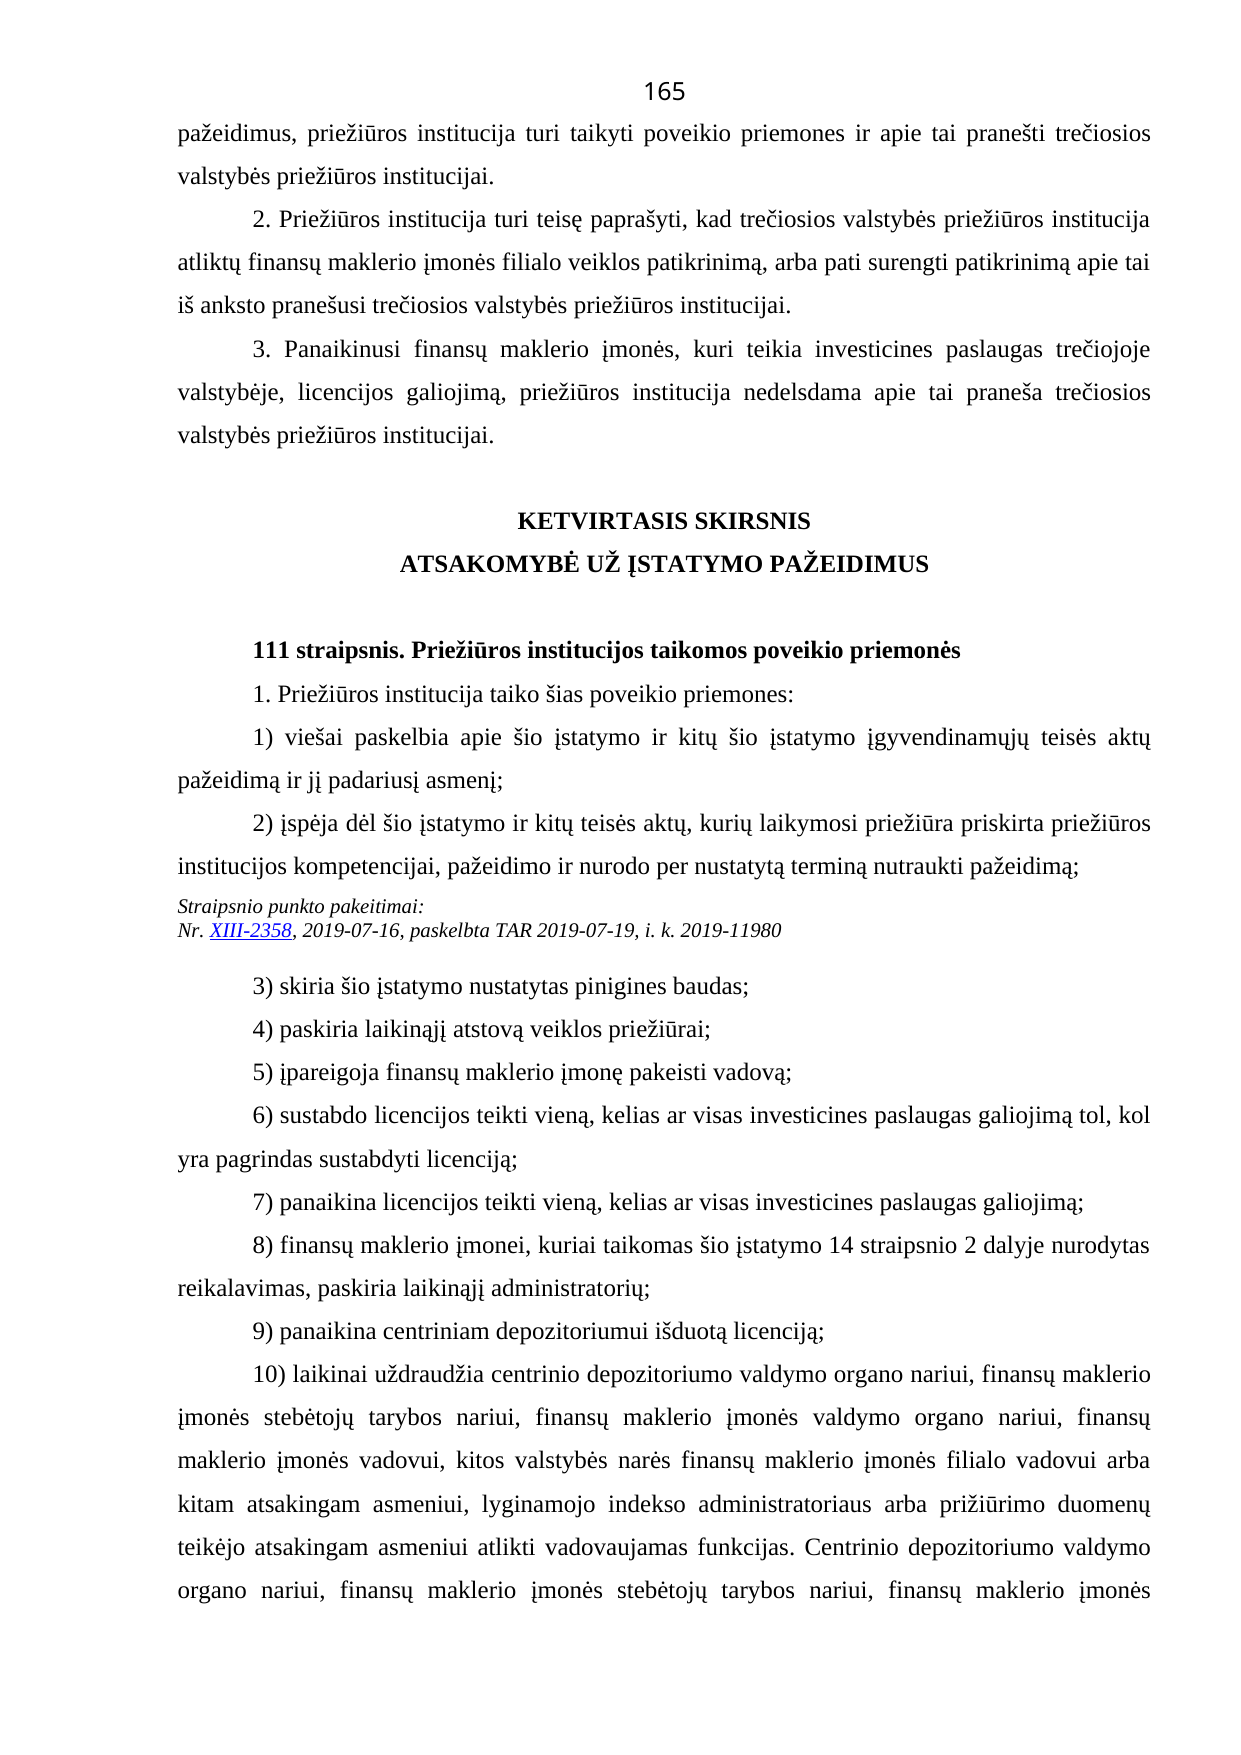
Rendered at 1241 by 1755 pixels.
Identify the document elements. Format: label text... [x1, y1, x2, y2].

text 6) sustabdo licencijos teikti vieną, kelias ar visas investicines paslaugas galiojimą tol, kol yra pagrindas sustabdyti licenciją; [177, 1101, 1152, 1172]
text 111 straipsnis. Priežiūros institucijos taikomos poveikio priemonės [177, 636, 1152, 664]
text 1) viešai paskelbia apie šio įstatymo ir kitų šio įstatymo įgyvendinamųjų teisės aktų pažeidimą ir jį padariusį asmenį; [177, 722, 1152, 794]
text 3. Panaikinusi finansų maklerio įmonės, kuri teikia investicines paslaugas trečiojoje valstybėje, licencijos galiojimą, priežiūros institucija nedelsdama apie tai praneša trečiosios valstybės priežiūros institucijai. [177, 334, 1152, 449]
text 3) skiria šio įstatymo nustatytas pinigines baudas; [177, 971, 1152, 1000]
text 10) laikinai uždraudžia centrinio depozitoriumo valdymo organo nariui, finansų maklerio įmonės stebėtojų tarybos nariui, finansų maklerio įmonės valdymo organo nariui, finansų maklerio įmonės vadovui, kitos valstybės narės finansų maklerio įmonės filialo vadovui arba kitam atsakingam asmeniui, lyginamojo indekso administratoriaus arba prižiūrimo duomenų teikėjo atsakingam asmeniui atlikti vadovaujamas funkcijas. Centrinio depozitoriumo valdymo organo nariui, finansų maklerio įmonės stebėtojų tarybos nariui, finansų maklerio įmonės [177, 1359, 1152, 1604]
text pažeidimus, priežiūros institucija turi taikyti poveikio priemones ir apie tai pranešti trečiosios valstybės priežiūros institucijai. [177, 118, 1152, 190]
text 4) paskiria laikinąjį atstovą veiklos priežiūrai; [177, 1014, 1152, 1043]
text 9) panaikina centriniam depozitoriumui išduotą licenciją; [177, 1316, 1152, 1345]
text 5) įpareigoja finansų maklerio įmonę pakeisti vadovą; [177, 1057, 1152, 1086]
text 7) panaikina licencijos teikti vieną, kelias ar visas investicines paslaugas galiojimą; [177, 1187, 1152, 1216]
text 2) įspėja dėl šio įstatymo ir kitų teisės aktų, kurių laikymosi priežiūra priskirta priežiūros institucijos kompetencijai, pažeidimo ir nurodo per nustatytą terminą nutraukti pažeidimą; [177, 808, 1152, 880]
text KETVIRTASIS SKIRSNIS [177, 506, 1152, 535]
text Nr. XIII-2358, 2019-07-16, paskelbta TAR 2019-07-19, i. k. 2019-11980 [177, 918, 1152, 942]
text ATSAKOMYBĖ UŽ ĮSTATYMO PAŽEIDIMUS [177, 549, 1152, 578]
text 1. Priežiūros institucija taiko šias poveikio priemones: [177, 679, 1152, 707]
text Straipsnio punkto pakeitimai: [177, 894, 1152, 918]
text 8) finansų maklerio įmonei, kuriai taikomas šio įstatymo 14 straipsnio 2 dalyje nurodytas reikalavimas, paskiria laikinąjį administratorių; [177, 1230, 1152, 1302]
text 2. Priežiūros institucija turi teisę paprašyti, kad trečiosios valstybės priežiūros institucija atliktų finansų maklerio įmonės filialo veiklos patikrinimą, arba pati surengti patikrinimą apie tai iš anksto pranešusi trečiosios valstybės priežiūros institucijai. [177, 204, 1152, 319]
